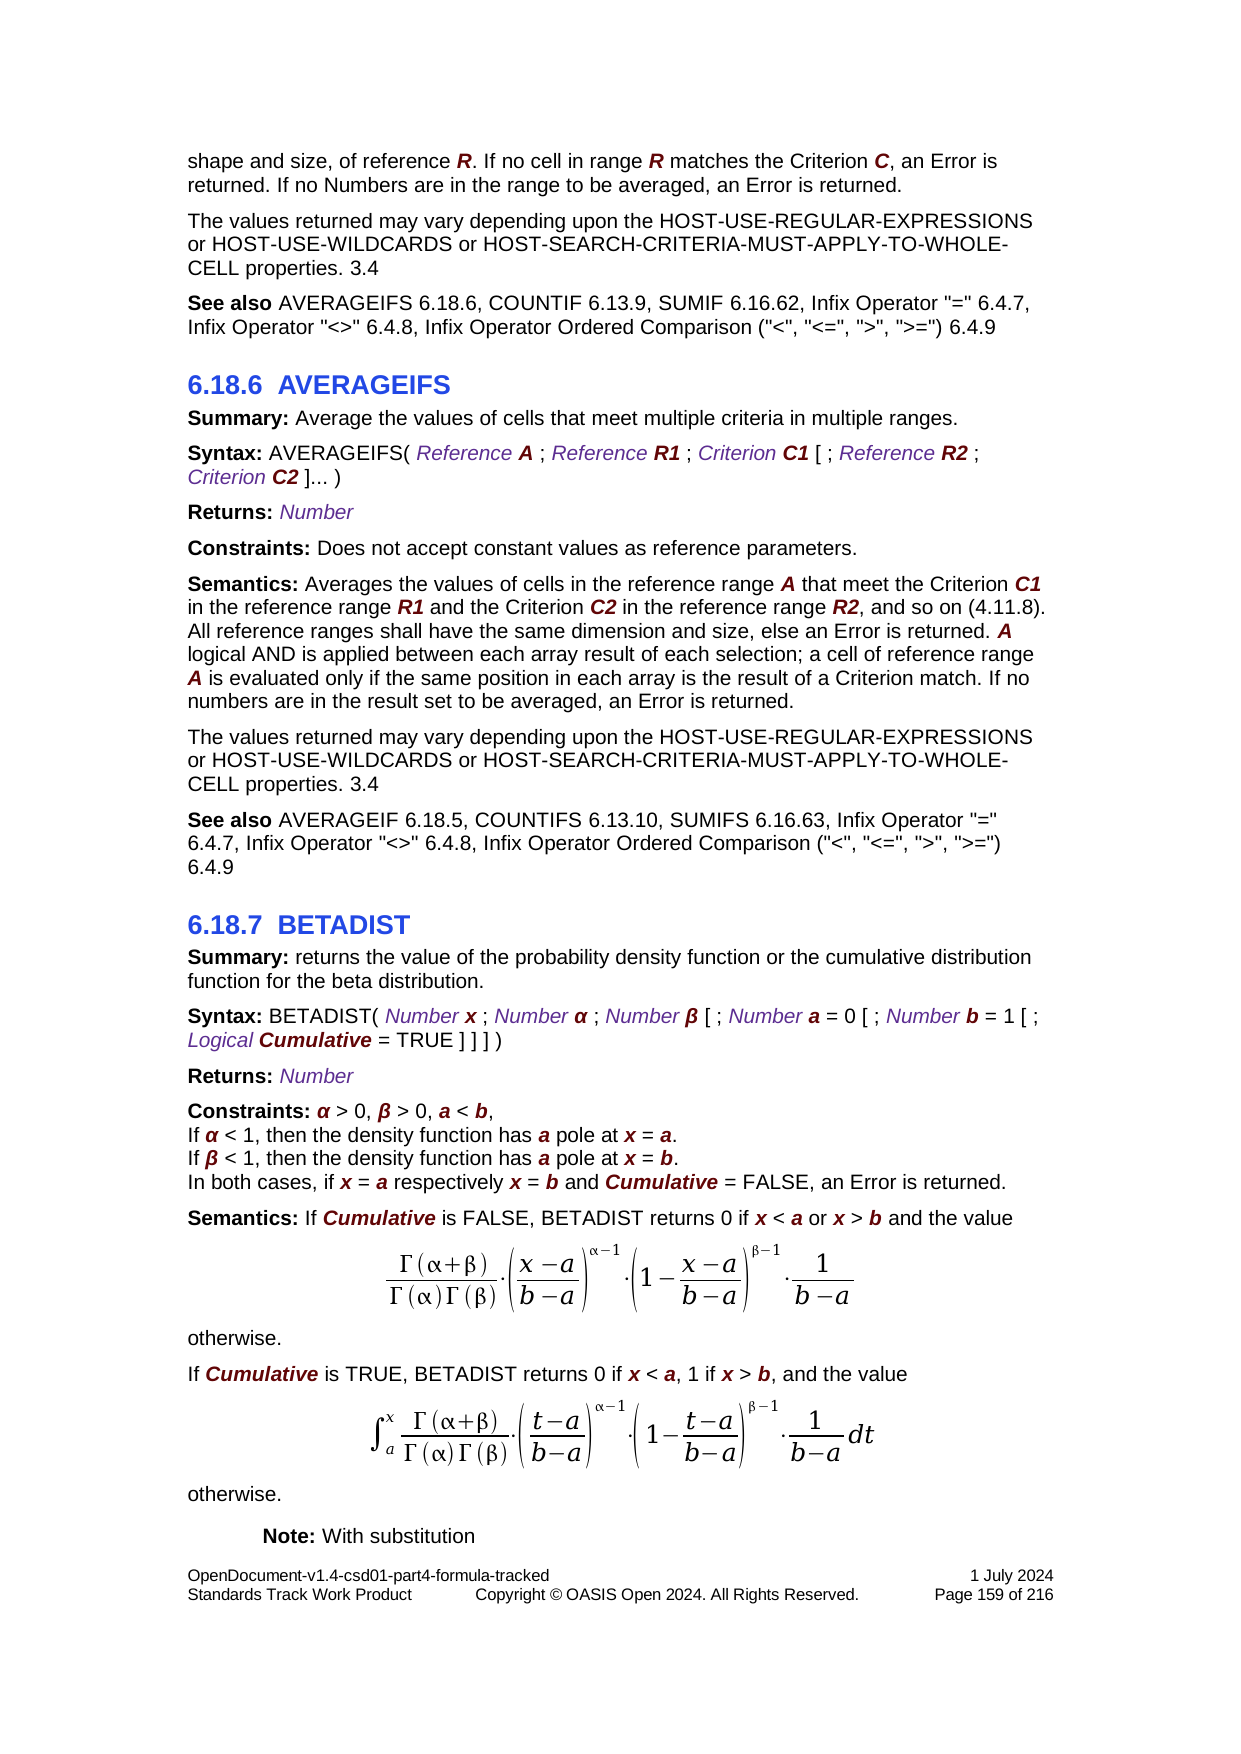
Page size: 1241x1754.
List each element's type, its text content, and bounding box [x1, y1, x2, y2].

text See also AVERAGEIF 6.18.5, COUNTIFS 6.13.10, SUMIFS 6.16.63, Infix Operator "=" 6.4.7, Infix Operator "<>" 6.4.8, Infix Operator Ordered Comparison ("<", "<=", ">", ">=") 6.4.9 [187, 808, 1053, 879]
text The values returned may vary depending upon the HOST-USE-REGULAR-EXPRESSIONS or HOST-USE-WILDCARDS or HOST-SEARCH-CRITERIA-MUST-APPLY-TO-WHOLE-CELL properties. 3.4 [187, 725, 1053, 796]
text Returns: Number [187, 1064, 1053, 1088]
text Semantics: Averages the values of cells in the reference range A that meet the Criterion C1 in the reference range R1 and the Criterion C2 in the reference range R2, and so on (4.11.8). All reference ranges shall have the same dimension and size, else an Error is returned. A logical AND is applied between each array result of each selection; a cell of reference range A is evaluated only if the same position in each array is the result of a Criterion match. If no numbers are in the result set to be averaged, an Error is returned. [187, 572, 1053, 713]
text If Cumulative is TRUE, BETADIST returns 0 if x < a, 1 if x > b, and the value [187, 1362, 1053, 1386]
text Syntax: AVERAGEIFS( Reference A ; Reference R1 ; Criterion C1 [ ; Reference R2 ; Criterion C2 ]... ) [187, 442, 1053, 489]
subtitle AVERAGEIFS [187, 370, 1053, 400]
text Syntax: BETADIST( Number x ; Number α ; Number β [ ; Number a = 0 [ ; Number b = 1 [ ; Logical Cumulative = TRUE ] ] ] ) [187, 1005, 1053, 1052]
text Constraints: Does not accept constant values as reference parameters. [187, 536, 1053, 560]
text Note: With substitution [262, 1525, 978, 1548]
text otherwise. [187, 1483, 1053, 1506]
text Returns: Number [187, 501, 1053, 524]
text shape and size, of reference R. If no cell in range R matches the Criterion C, an Error is returned. If no Numbers are in the range to be averaged, an Error is returned. [187, 150, 1053, 197]
subtitle BETADIST [187, 910, 1053, 940]
text Constraints: α > 0, β > 0, a < b, If α < 1, then the density function has a pole at x = a. If β < 1, then the density function has a pole at x = b. In both cases, if x = a respectively x = b and Cumulative = FALSE, an Error is returned. [187, 1100, 1053, 1194]
text The values returned may vary depending upon the HOST-USE-REGULAR-EXPRESSIONS or HOST-USE-WILDCARDS or HOST-SEARCH-CRITERIA-MUST-APPLY-TO-WHOLE-CELL properties. 3.4 [187, 209, 1053, 280]
text Summary: Average the values of cells that meet multiple criteria in multiple ranges. [187, 406, 1053, 429]
text otherwise. [187, 1327, 1053, 1350]
text See also AVERAGEIFS 6.18.6, COUNTIF 6.13.9, SUMIF 6.16.62, Infix Operator "=" 6.4.7, Infix Operator "<>" 6.4.8, Infix Operator Ordered Comparison ("<", "<=", ">", ">=") 6.4.9 [187, 292, 1053, 339]
text Semantics: If Cumulative is FALSE, BETADIST returns 0 if x < a or x > b and the value [187, 1206, 1053, 1229]
text Summary: returns the value of the probability density function or the cumulative distribution function for the beta distribution. [187, 946, 1053, 993]
